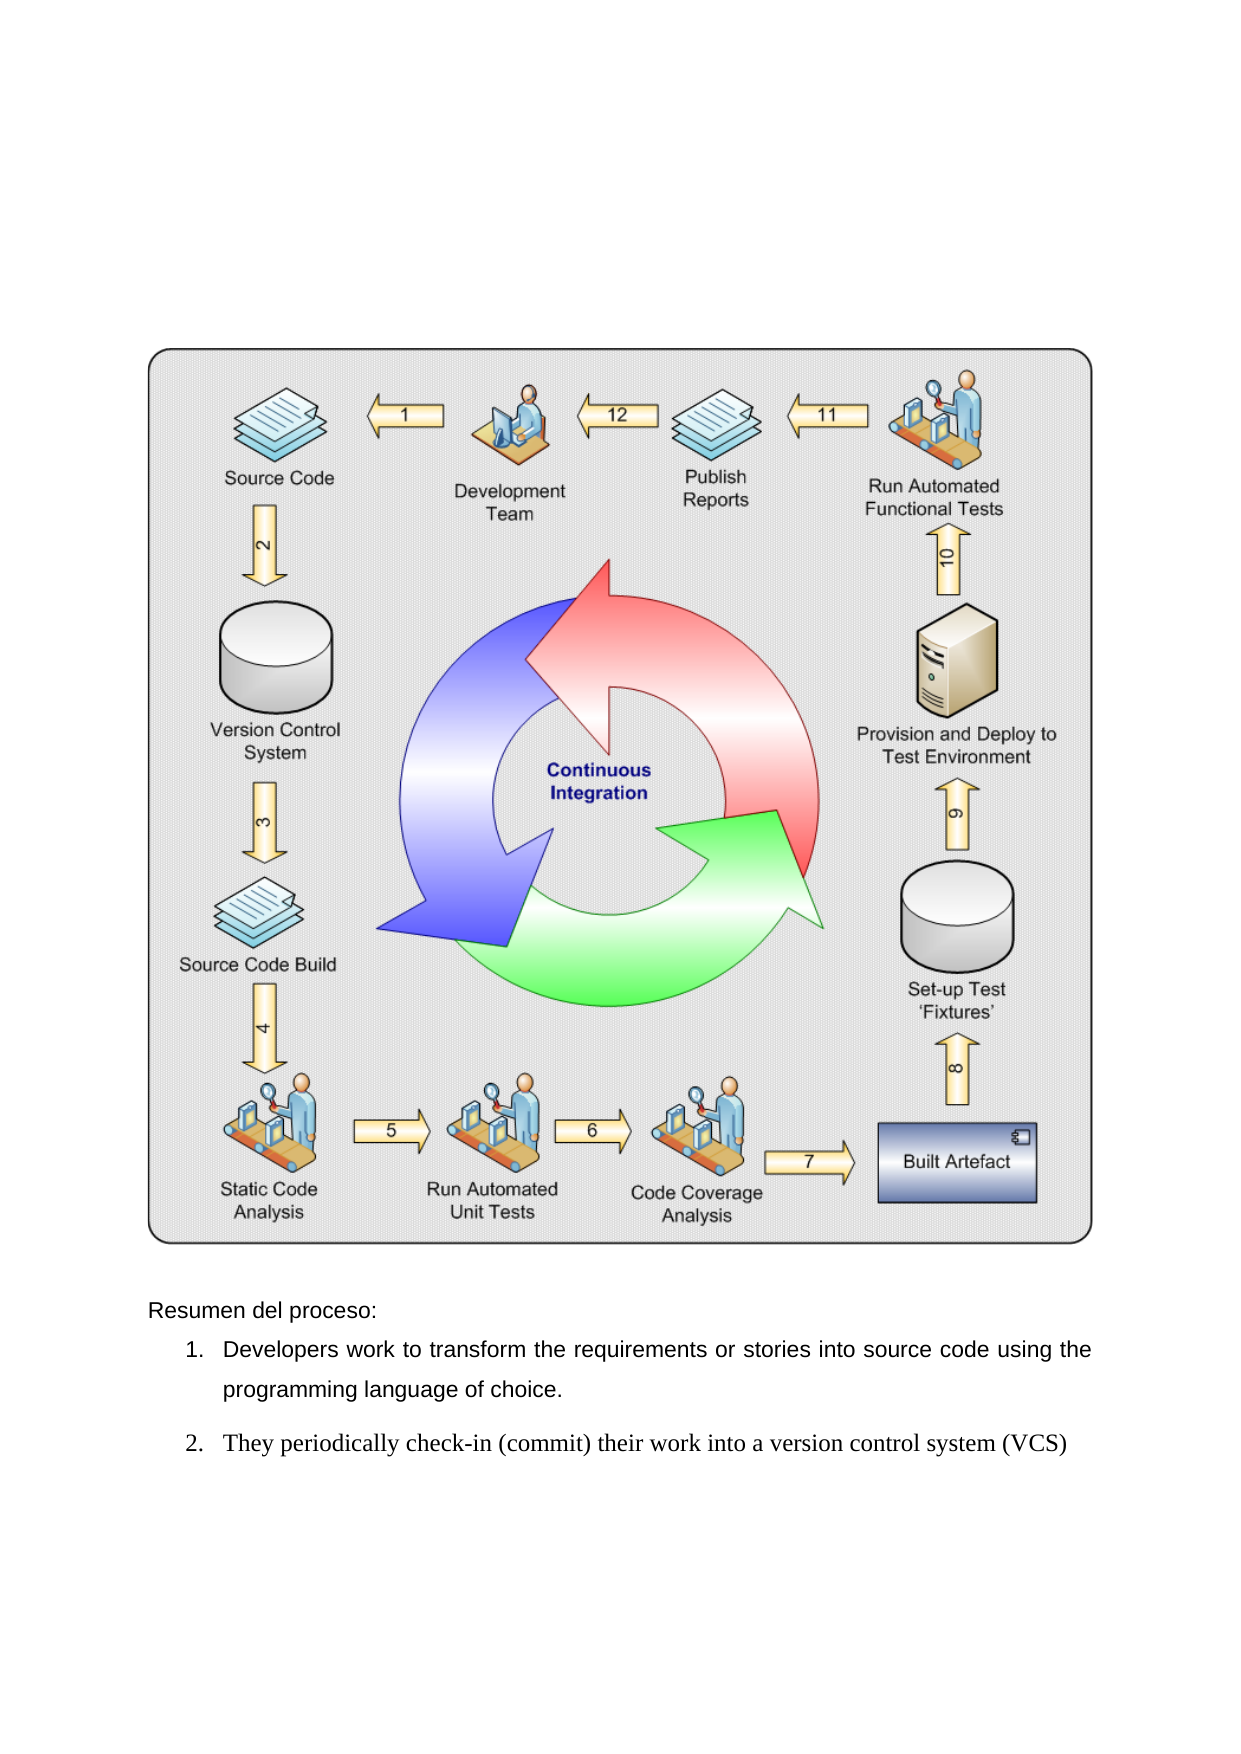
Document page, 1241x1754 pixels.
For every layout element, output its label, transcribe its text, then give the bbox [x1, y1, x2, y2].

text Resumen del proceso: [148, 1297, 1093, 1323]
list They periodically check-in (commit) their work into a version control system (VCS) [185, 1428, 1093, 1457]
picture [147, 347, 1093, 1245]
list Developers work to transform the requirements or stories into source code using the programming language of choice. [185, 1336, 1093, 1402]
